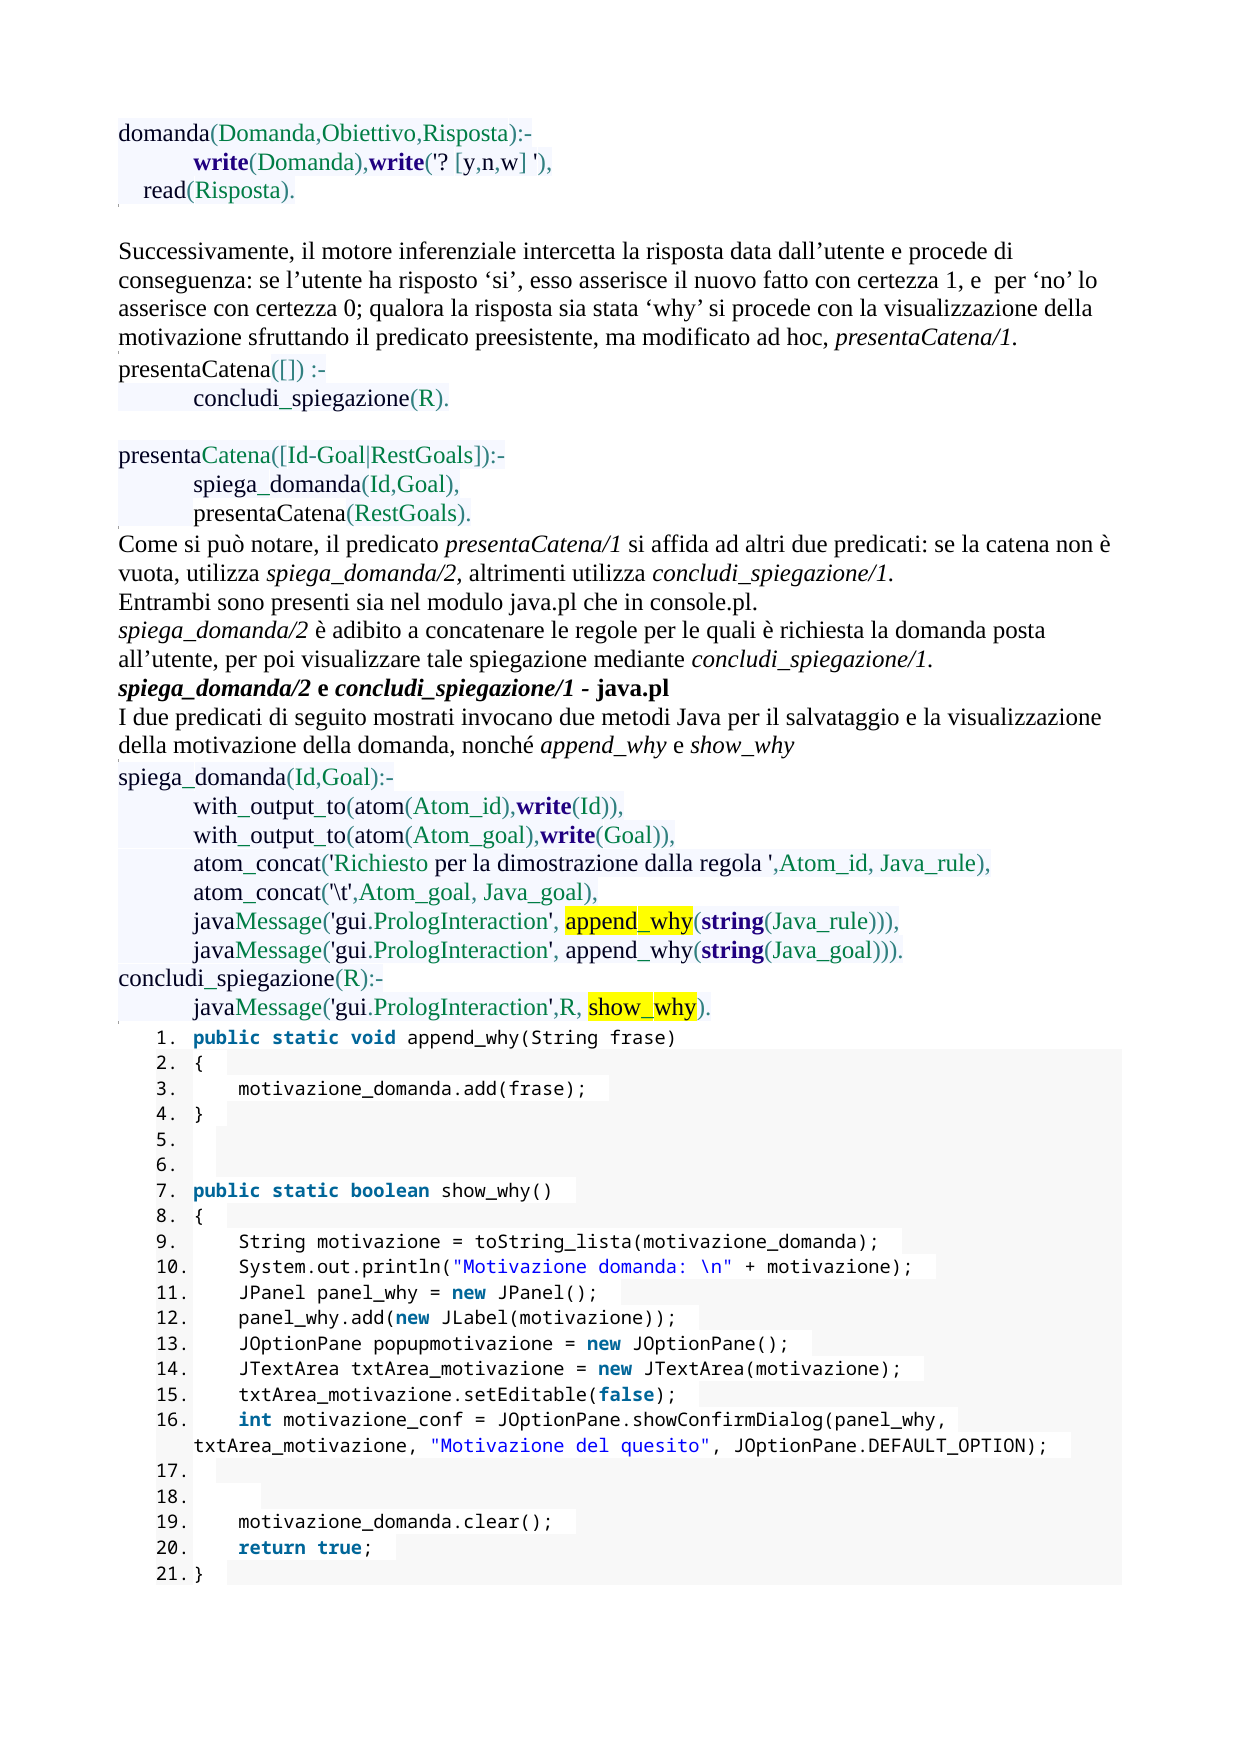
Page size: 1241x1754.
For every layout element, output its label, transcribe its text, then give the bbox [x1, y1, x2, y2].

text spiega_domanda(Id,Goal):- [118, 762, 1122, 791]
text javaMessage('gui.PrologInteraction', append_why(string(Java_rule))), [118, 906, 1122, 935]
text atom_concat('\t',Atom_goal, Java_goal), [118, 877, 1122, 906]
text Come si può notare, il predicato presentaCatena/1 si affida ad altri due predicati: se la catena non è vuota, utilizza spiega_domanda/2, altrimenti utilizza concludi_spiegazione/1. [118, 529, 1122, 587]
text presentaCatena([Id-Goal|RestGoals]):- [118, 440, 1122, 469]
text spiega_domanda(Id,Goal), [118, 469, 1122, 498]
list return true; [156, 1534, 1122, 1560]
list String motivazione = toString_lista(motivazione_domanda); [156, 1228, 1122, 1254]
list JTextArea txtArea_motivazione = new JTextArea(motivazione); [156, 1356, 1122, 1381]
list { [156, 1049, 1122, 1075]
list { [156, 1203, 1122, 1228]
text read(Risposta). [118, 176, 1122, 204]
list int motivazione_conf = JOptionPane.showConfirmDialog(panel_why, txtArea_motivazione, "Motivazione del quesito", JOptionPane.DEFAULT_OPTION); [156, 1407, 1122, 1458]
list txtArea_motivazione.setEditable(false); [156, 1381, 1122, 1407]
list motivazione_domanda.clear(); [156, 1509, 1122, 1534]
text presentaCatena([]) :- [118, 354, 1122, 383]
text concludi_spiegazione(R):- [118, 963, 1122, 992]
text with_output_to(atom(Atom_id),write(Id)), [118, 791, 1122, 820]
text Entrambi sono presenti sia nel modulo java.pl che in console.pl. [118, 587, 1122, 616]
text presentaCatena(RestGoals). [118, 498, 1122, 526]
list motivazione_domanda.add(frase); [156, 1075, 1122, 1101]
list } [156, 1560, 1122, 1585]
list public static boolean show_why() [156, 1177, 1122, 1203]
text domanda(Domanda,Obiettivo,Risposta):- [118, 118, 1122, 147]
list panel_why.add(new JLabel(motivazione)); [156, 1305, 1122, 1330]
list System.out.println("Motivazione domanda: \n" + motivazione); [156, 1254, 1122, 1279]
list } [156, 1101, 1122, 1126]
text spiega_domanda/2 è adibito a concatenare le regole per le quali è richiesta la domanda posta all’utente, per poi visualizzare tale spiegazione mediante concludi_spiegazione/1. [118, 616, 1122, 673]
list JOptionPane popupmotivazione = new JOptionPane(); [156, 1330, 1122, 1356]
text atom_concat('Richiesto per la dimostrazione dalla regola ',Atom_id, Java_rule), [118, 848, 1122, 877]
text I due predicati di seguito mostrati invocano due metodi Java per il salvataggio e la visualizzazione della motivazione della domanda, nonché append_why e show_why [118, 702, 1122, 759]
text spiega_domanda/2 e concludi_spiegazione/1 - java.pl [118, 673, 1122, 702]
text concludi_spiegazione(R). [118, 383, 1122, 411]
text javaMessage('gui.PrologInteraction', append_why(string(Java_goal))). [118, 935, 1122, 963]
text Successivamente, il motore inferenziale intercetta la risposta data dall’utente e procede di conseguenza: se l’utente ha risposto ‘si’, esso asserisce il nuovo fatto con certezza 1, e per ‘no’ lo asserisce con certezza 0; qualora la risposta sia stata ‘why’ si procede con la visualizzazione della motivazione sfruttando il predicato preesistente, ma modificato ad hoc, presentaCatena/1. [118, 236, 1122, 351]
text with_output_to(atom(Atom_goal),write(Goal)), [118, 820, 1122, 848]
list public static void append_why(String frase) [156, 1024, 1122, 1049]
list JPanel panel_why = new JPanel(); [156, 1279, 1122, 1305]
text javaMessage('gui.PrologInteraction',R, show_why). [118, 992, 1122, 1021]
text write(Domanda),write('? [y,n,w] '), [118, 147, 1122, 176]
